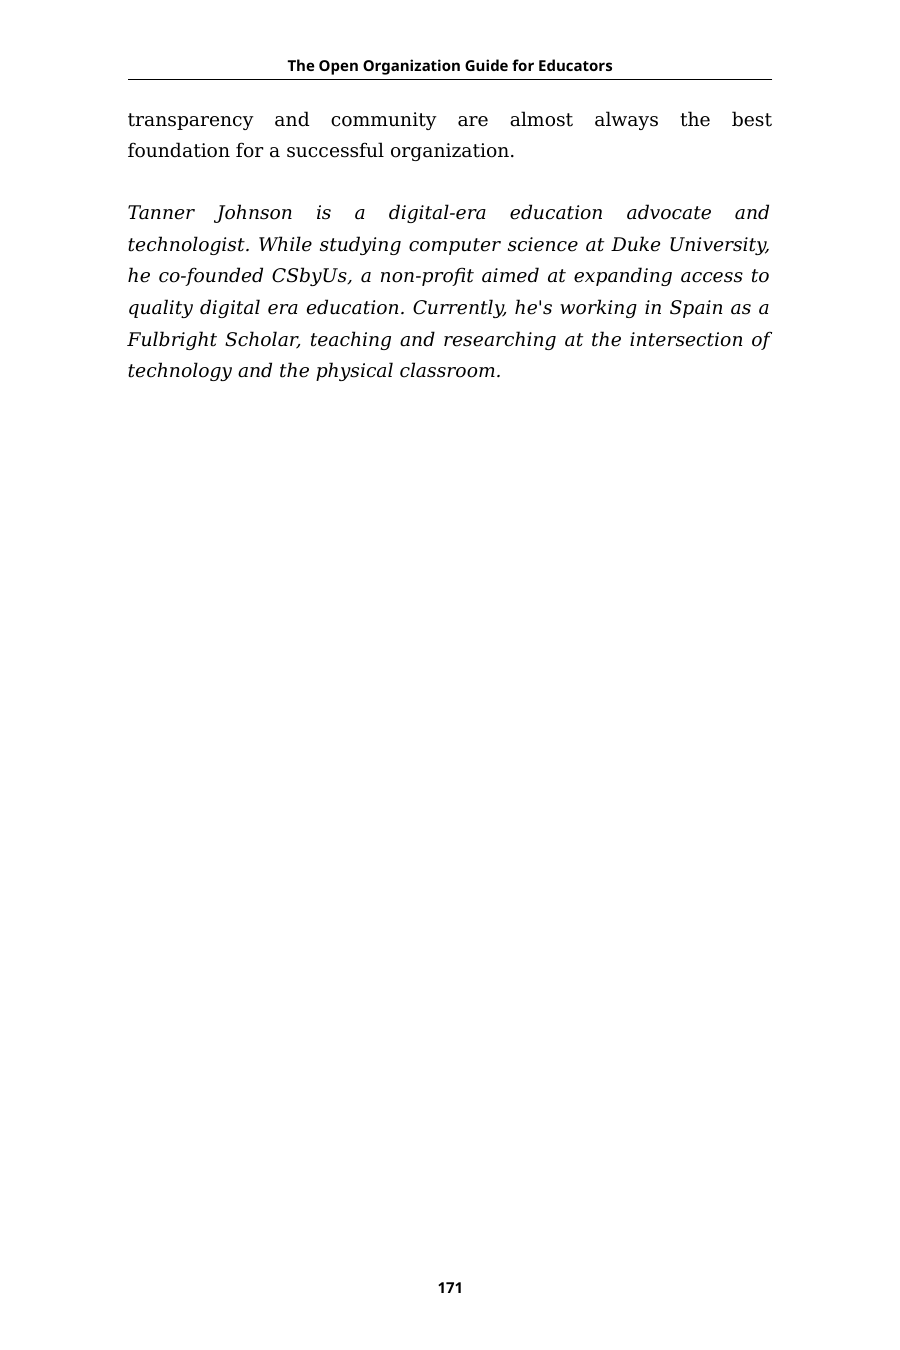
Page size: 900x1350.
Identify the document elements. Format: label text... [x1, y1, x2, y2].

text Tanner Johnson is a digital-era education advocate and technologist. While studying computer science at Duke University, he co-founded CSbyUs, a non-profit aimed at expanding access to quality digital era education. Currently, he's working in Spain as a Fulbright Scholar, teaching and researching at the intersection of technology and the physical classroom. [127, 202, 772, 382]
text transparency and community are almost always the best foundation for a successful organization. [127, 109, 772, 162]
